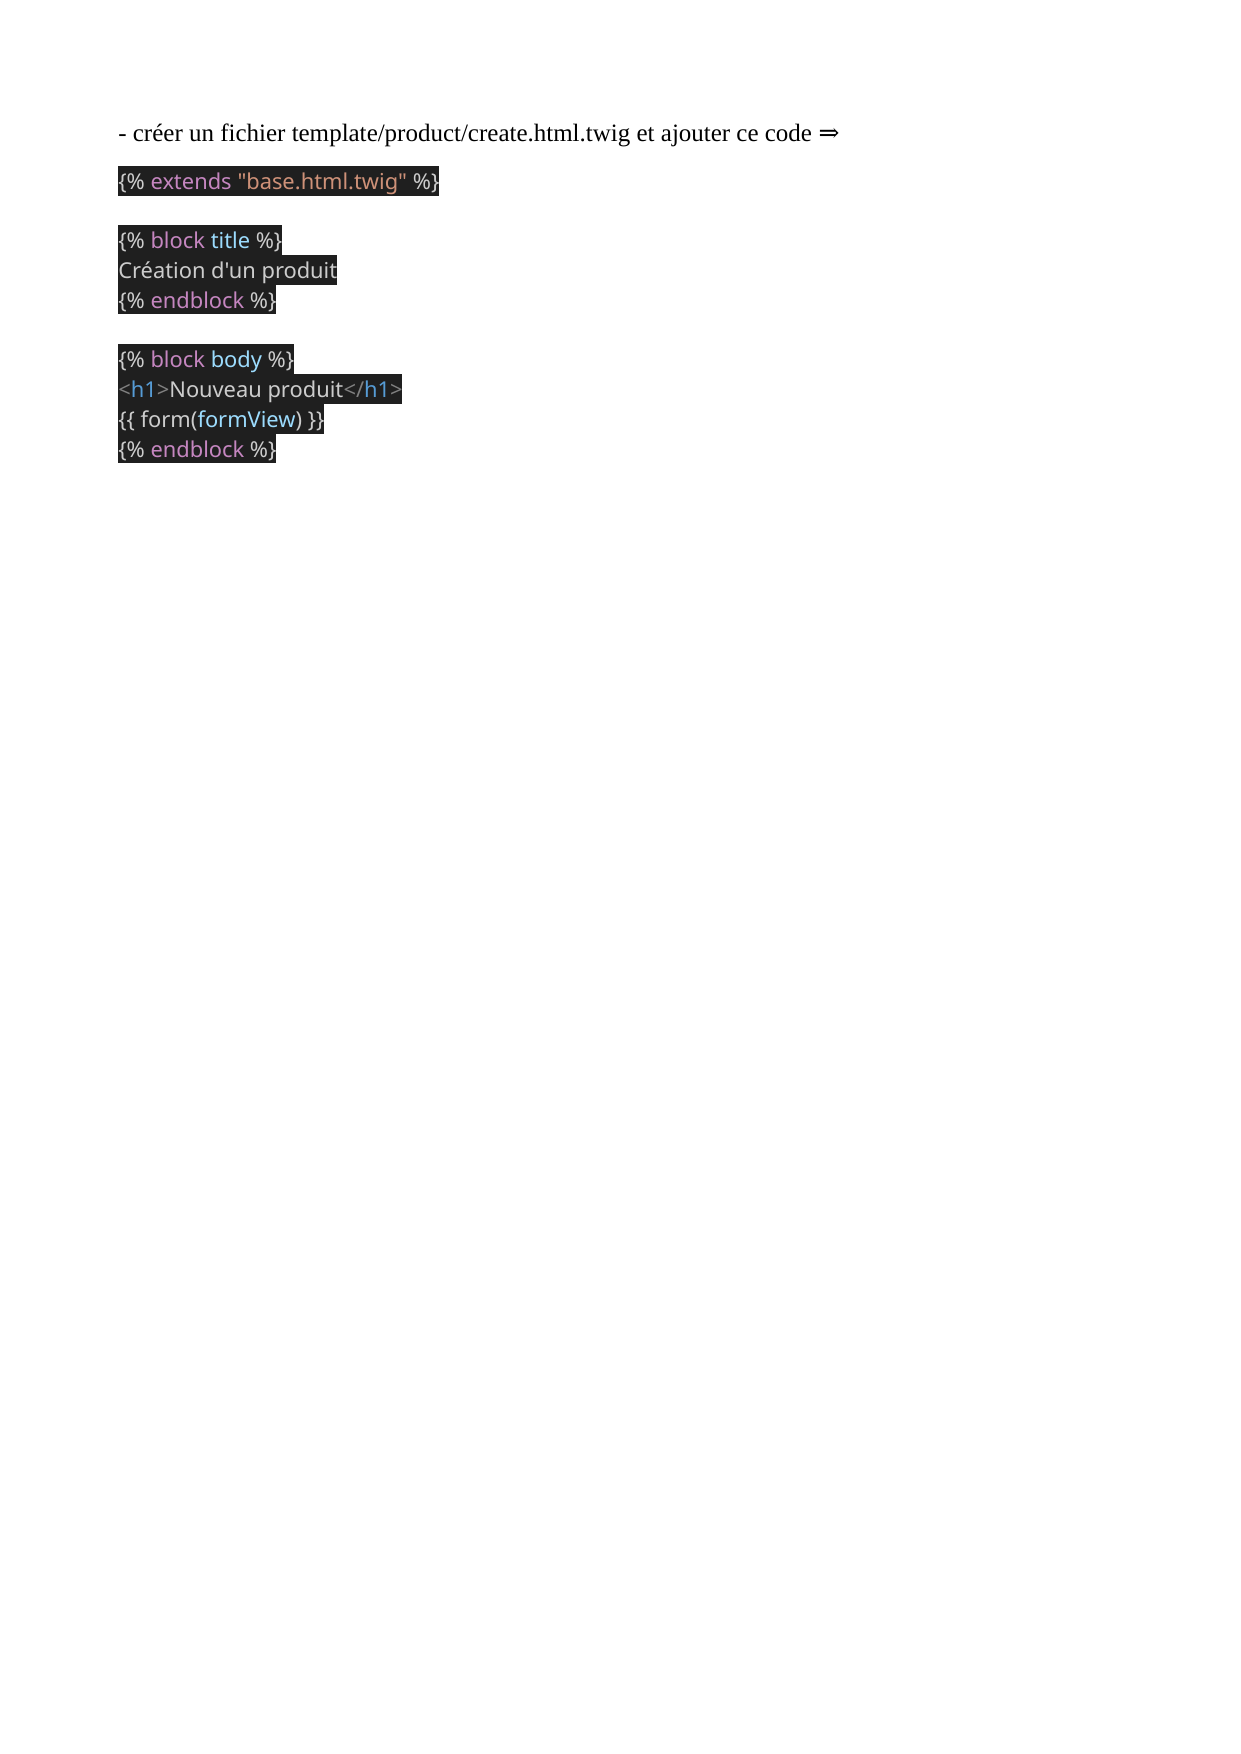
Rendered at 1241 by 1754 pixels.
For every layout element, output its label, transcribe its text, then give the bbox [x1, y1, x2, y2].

text {% block title %} [118, 225, 1122, 255]
text {% extends "base.html.twig" %} [118, 166, 1122, 196]
text - créer un fichier template/product/create.html.twig et ajouter ce code ⇒ [118, 118, 1122, 147]
text {% block body %} [118, 344, 1122, 374]
text Création d'un produit [118, 255, 1122, 285]
text {{ form(formView) }} [118, 404, 1122, 434]
text {% endblock %} [118, 434, 1122, 463]
text <h1>Nouveau produit</h1> [118, 374, 1122, 404]
text {% endblock %} [118, 285, 1122, 314]
